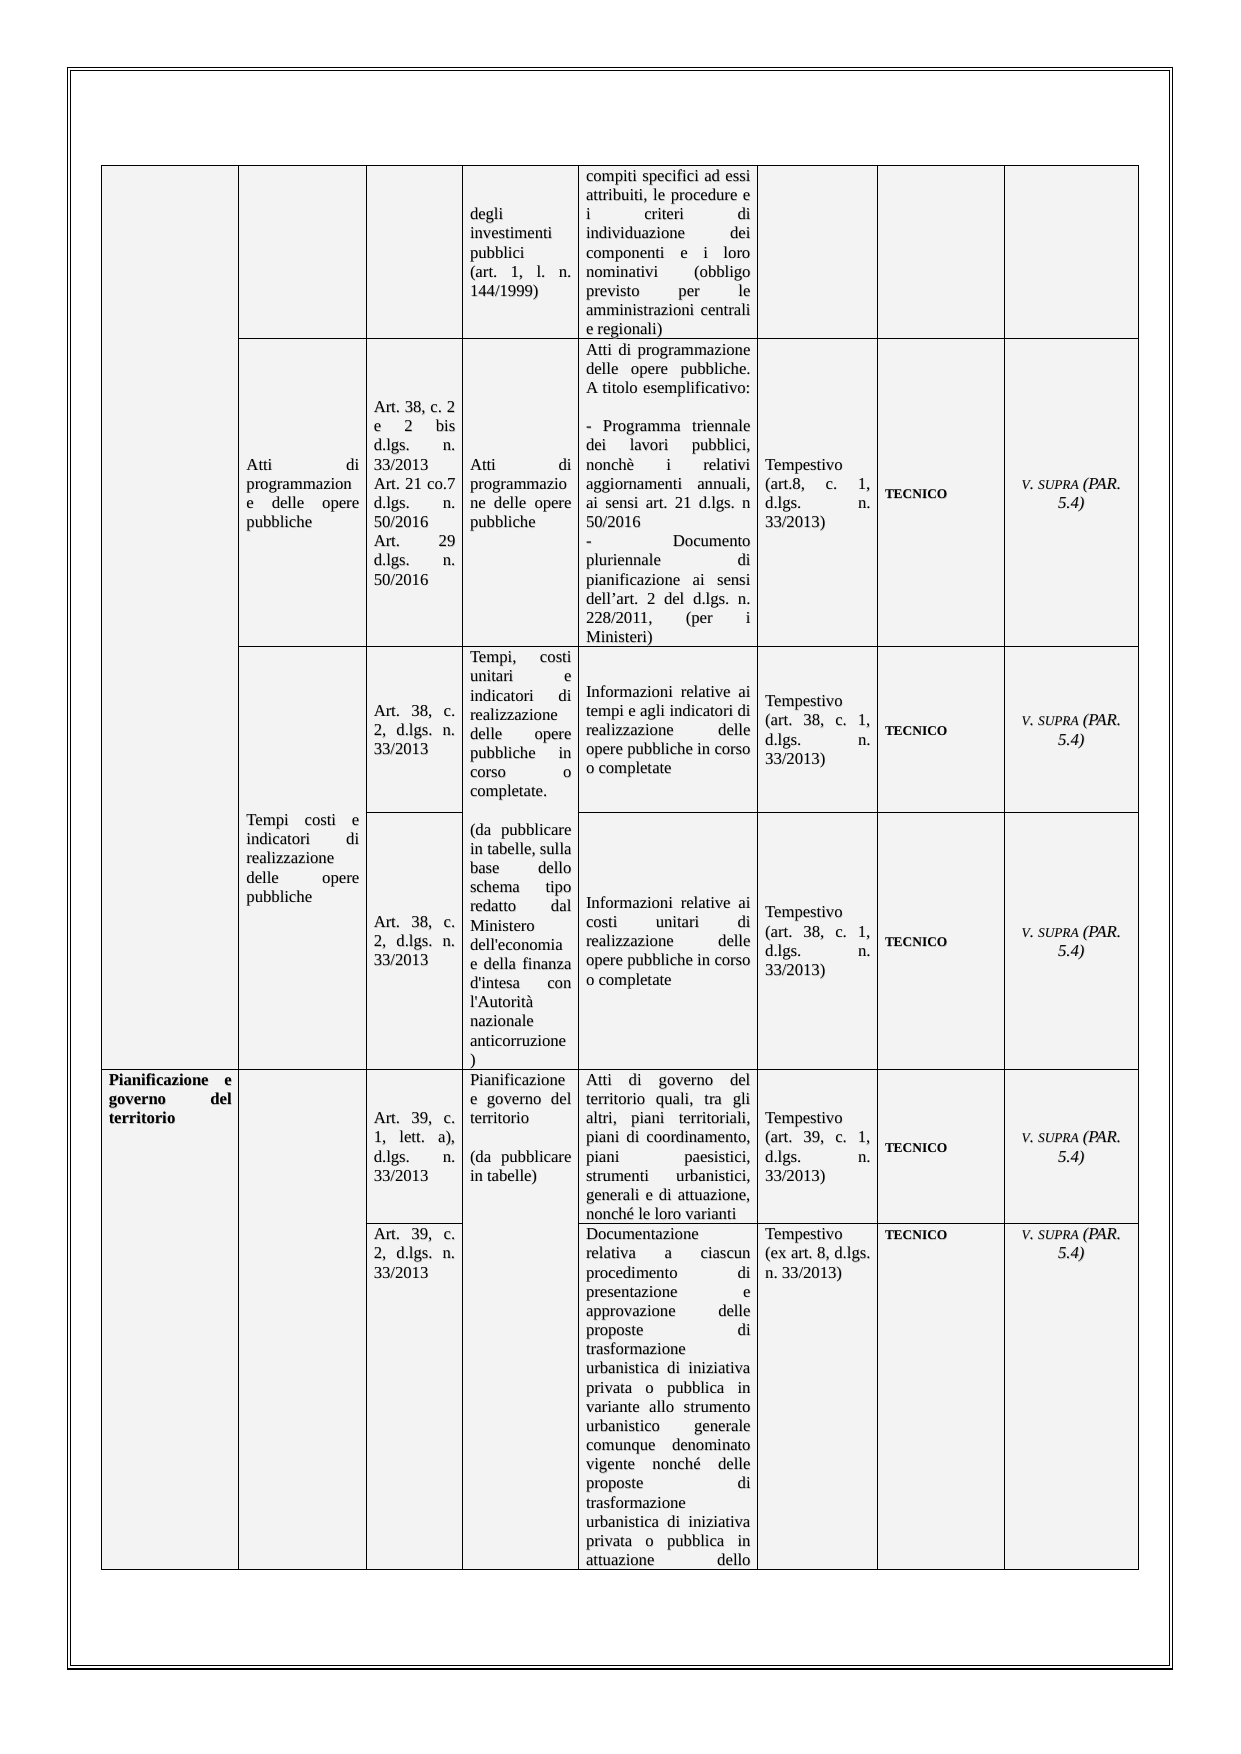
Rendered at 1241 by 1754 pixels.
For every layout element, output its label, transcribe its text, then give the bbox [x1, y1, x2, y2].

table_cell Pianificazione e governo del territorio (da pubblicare in tabelle) [463, 1070, 578, 1569]
table_cell Tempestivo (art. 39, c. 1, d.lgs. n. 33/2013) [758, 1070, 877, 1223]
table_cell v. supra (PAR. 5.4) [1005, 339, 1138, 646]
table_cell tecnico [878, 1070, 1004, 1223]
table_cell v. supra (PAR. 5.4) [1005, 1070, 1138, 1223]
table_cell v. supra (PAR. 5.4) [1005, 1224, 1138, 1569]
table_cell [239, 166, 366, 338]
table_cell Art. 38, c. 2, d.lgs. n. 33/2013 [367, 647, 462, 812]
table_cell degli investimenti pubblici (art. 1, l. n. 144/1999) [463, 166, 578, 338]
table_cell Documentazione relativa a ciascun procedimento di presentazione e approvazione delle proposte di trasformazione urbanistica di iniziativa privata o pubblica in variante allo strumento urbanistico generale comunque denominato vigente nonché delle proposte di trasformazione urbanistica di iniziativa privata o pubblica in attuazione dello [579, 1224, 757, 1569]
table_cell [1005, 166, 1138, 338]
table_cell v. supra (PAR. 5.4) [1005, 813, 1138, 1069]
table_cell Tempestivo (art. 38, c. 1, d.lgs. n. 33/2013) [758, 813, 877, 1069]
table_cell Informazioni relative ai costi unitari di realizzazione delle opere pubbliche in corso o completate [579, 813, 757, 1069]
table_cell Art. 38, c. 2, d.lgs. n. 33/2013 [367, 813, 462, 1069]
table_cell tecnico [878, 339, 1004, 646]
table_cell v. supra (PAR. 5.4) [1005, 647, 1138, 812]
table_cell Tempi, costi unitari e indicatori di realizzazione delle opere pubbliche in corso o completate. (da pubblicare in tabelle, sulla base dello schema tipo redatto dal Ministero dell'economia e della finanza d'intesa con l'Autorità nazionale anticorruzione ) [463, 647, 578, 1069]
table_cell [102, 166, 238, 1069]
table_cell compiti specifici ad essi attribuiti, le procedure e i criteri di individuazione dei componenti e i loro nominativi (obbligo previsto per le amministrazioni centrali e regionali) [579, 166, 757, 338]
table_cell [758, 166, 877, 338]
table_cell tecnico [878, 1224, 1004, 1569]
table_cell Art. 38, c. 2 e 2 bis d.lgs. n. 33/2013 Art. 21 co.7 d.lgs. n. 50/2016 Art. 29 d.lgs. n. 50/2016 [367, 339, 462, 646]
table_cell [367, 166, 462, 338]
table_cell Atti di programmazione delle opere pubbliche [463, 339, 578, 646]
table_cell Atti di programmazione delle opere pubbliche [239, 339, 366, 646]
table_cell Atti di programmazione delle opere pubbliche. A titolo esemplificativo: - Programma triennale dei lavori pubblici, nonchè i relativi aggiornamenti annuali, ai sensi art. 21 d.lgs. n 50/2016 - Documento pluriennale di pianificazione ai sensi dell’art. 2 del d.lgs. n. 228/2011, (per i Ministeri) [579, 339, 757, 646]
table_cell Tempestivo (art.8, c. 1, d.lgs. n. 33/2013) [758, 339, 877, 646]
table_cell Tempi costi e indicatori di realizzazione delle opere pubbliche [239, 647, 366, 1069]
table_cell Art. 39, c. 2, d.lgs. n. 33/2013 [367, 1224, 462, 1569]
table_cell Informazioni relative ai tempi e agli indicatori di realizzazione delle opere pubbliche in corso o completate [579, 647, 757, 812]
table_cell Atti di governo del territorio quali, tra gli altri, piani territoriali, piani di coordinamento, piani paesistici, strumenti urbanistici, generali e di attuazione, nonché le loro varianti [579, 1070, 757, 1223]
table_cell tecnico [878, 813, 1004, 1069]
table_cell tecnico [878, 647, 1004, 812]
table_cell Tempestivo (art. 38, c. 1, d.lgs. n. 33/2013) [758, 647, 877, 812]
table_cell Art. 39, c. 1, lett. a), d.lgs. n. 33/2013 [367, 1070, 462, 1223]
table_cell [239, 1070, 366, 1569]
table_cell Tempestivo (ex art. 8, d.lgs. n. 33/2013) [758, 1224, 877, 1569]
table_cell Pianificazione e governo del territorio [102, 1070, 238, 1569]
table_cell [878, 166, 1004, 338]
